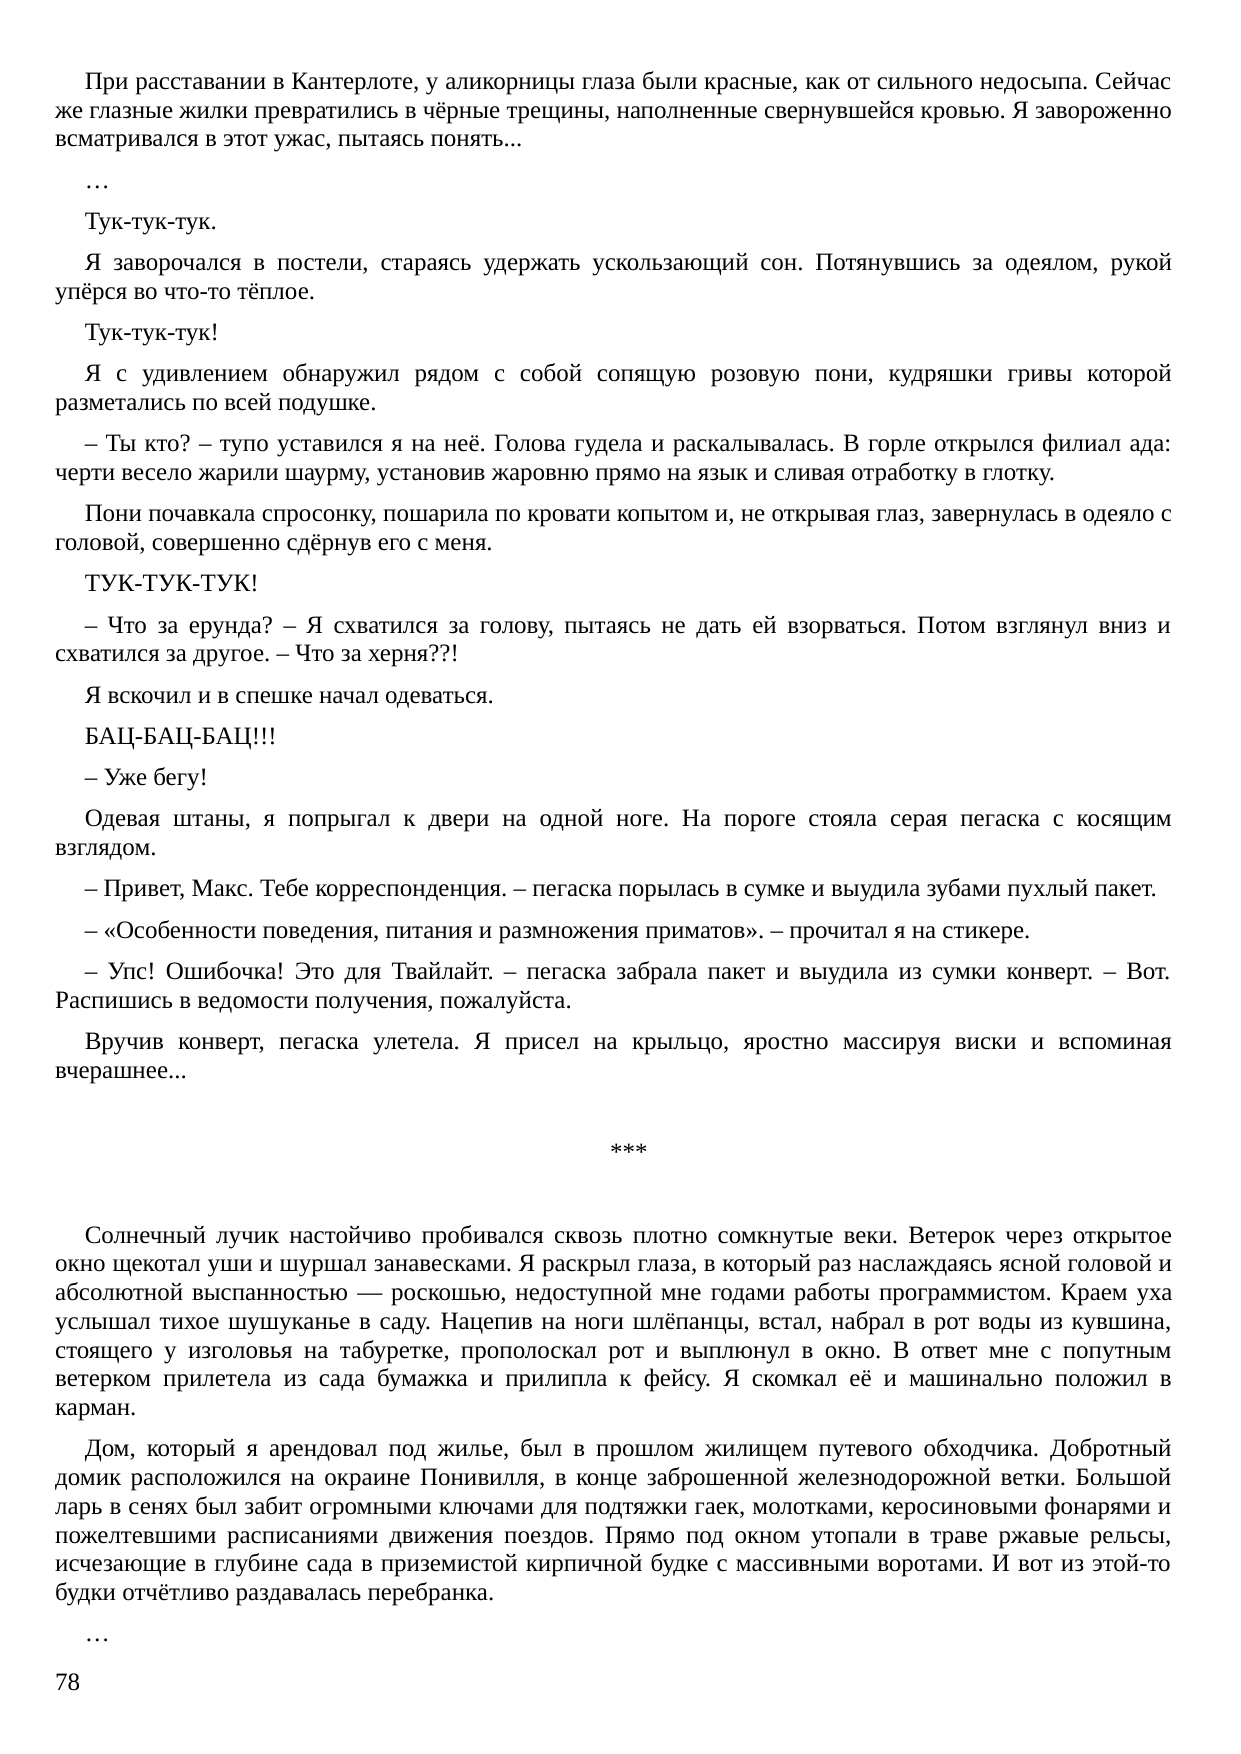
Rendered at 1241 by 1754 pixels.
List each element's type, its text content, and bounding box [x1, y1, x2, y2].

text Я заворочался в постели, стараясь удержать ускользающий сон. Потянувшись за одеялом, рукой упёрся во что-то тёплое. [55, 247, 1173, 305]
text При расставании в Кантерлоте, у аликорницы глаза были красные, как от сильного недосыпа. Сейчас же глазные жилки превратились в чёрные трещины, наполненные свернувшейся кровью. Я завороженно всматривался в этот ужас, пытаясь понять... [55, 66, 1173, 152]
text Вручив конверт, пегаска улетела. Я присел на крыльцо, яростно массируя виски и вспоминая вчерашнее... [55, 1026, 1173, 1083]
text – Что за ерунда? – Я схватился за голову, пытаясь не дать ей взорваться. Потом взглянул вниз и схватился за другое. – Что за херня??! [55, 610, 1173, 667]
text ТУК-ТУК-ТУК! [55, 568, 1173, 597]
text – Ты кто? – тупо уставился я на неё. Голова гудела и раскалывалась. В горле открылся филиал ада: черти весело жарили шаурму, установив жаровню прямо на язык и сливая отработку в глотку. [55, 428, 1173, 486]
text Солнечный лучик настойчиво пробивался сквозь плотно сомкнутые веки. Ветерок через открытое окно щекотал уши и шуршал занавесками. Я раскрыл глаза, в который раз наслаждаясь ясной головой и абсолютной выспанностью — роскошью, недоступной мне годами работы программистом. Краем уха услышал тихое шушуканье в саду. Нацепив на ноги шлёпанцы, встал, набрал в рот воды из кувшина, стоящего у изголовья на табуретке, прополоскал рот и выплюнул в окно. В ответ мне с попутным ветерком прилетела из сада бумажка и прилипла к фейсу. Я скомкал её и машинально положил в карман. [55, 1220, 1173, 1421]
text – «Особенности поведения, питания и размножения приматов». – прочитал я на стикере. [55, 915, 1173, 943]
text *** [55, 1137, 1173, 1166]
text … [55, 1618, 1173, 1647]
text Тук-тук-тук! [55, 317, 1173, 346]
text Тук-тук-тук. [55, 206, 1173, 235]
text Я с удивлением обнаружил рядом с собой сопящую розовую пони, кудряшки гривы которой разметались по всей подушке. [55, 358, 1173, 416]
text – Упс! Ошибочка! Это для Твайлайт. – пегаска забрала пакет и выудила из сумки конверт. – Вот. Распишись в ведомости получения, пожалуйста. [55, 956, 1173, 1013]
text – Привет, Макс. Тебе корреспонденция. – пегаска порылась в сумке и выудила зубами пухлый пакет. [55, 873, 1173, 902]
text БАЦ-БАЦ-БАЦ!!! [55, 721, 1173, 750]
text Дом, который я арендовал под жилье, был в прошлом жилищем путевого обходчика. Добротный домик расположился на окраине Понивилля, в конце заброшенной железнодорожной ветки. Большой ларь в сенях был забит огромными ключами для подтяжки гаек, молотками, керосиновыми фонарями и пожелтевшими расписаниями движения поездов. Прямо под окном утопали в траве ржавые рельсы, исчезающие в глубине сада в приземистой кирпичной будке с массивными воротами. И вот из этой-то будки отчётливо раздавалась перебранка. [55, 1433, 1173, 1606]
text Пони почавкала спросонку, пошарила по кровати копытом и, не открывая глаз, завернулась в одеяло с головой, совершенно сдёрнув его с меня. [55, 498, 1173, 556]
text Одевая штаны, я попрыгал к двери на одной ноге. На пороге стояла серая пегаска с косящим взглядом. [55, 803, 1173, 861]
text Я вскочил и в спешке начал одеваться. [55, 680, 1173, 708]
text … [55, 165, 1173, 193]
text – Уже бегу! [55, 762, 1173, 791]
